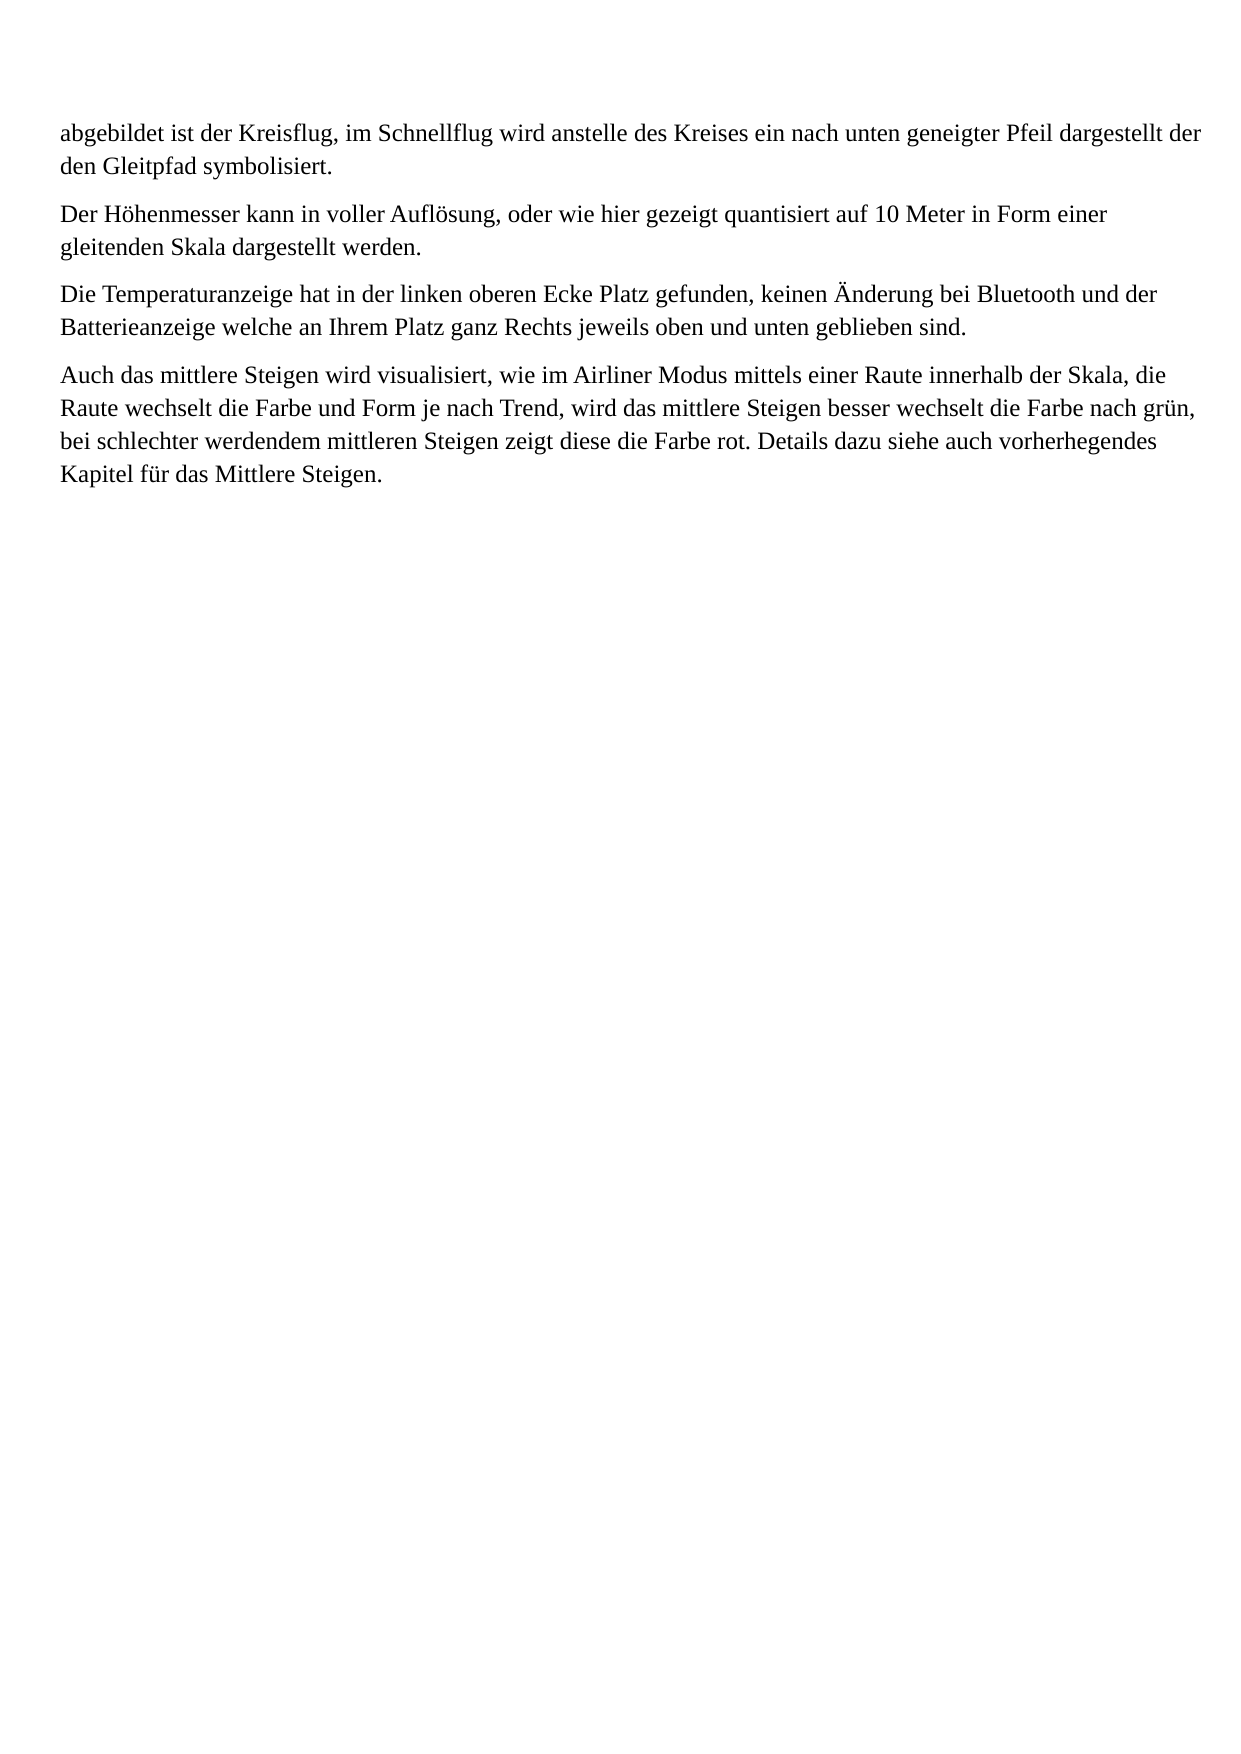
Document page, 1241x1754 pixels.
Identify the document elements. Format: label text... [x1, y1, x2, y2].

text abgebildet ist der Kreisflug, im Schnellflug wird anstelle des Kreises ein nach unten geneigter Pfeil dargestellt der den Gleitpfad symbolisiert. [60, 118, 1207, 180]
text Auch das mittlere Steigen wird visualisiert, wie im Airliner Modus mittels einer Raute innerhalb der Skala, die Raute wechselt die Farbe und Form je nach Trend, wird das mittlere Steigen besser wechselt die Farbe nach grün, bei schlechter werdendem mittleren Steigen zeigt diese die Farbe rot. Details dazu siehe auch vorherhegendes Kapitel für das Mittlere Steigen. [60, 360, 1207, 488]
text Der Höhenmesser kann in voller Auflösung, oder wie hier gezeigt quantisiert auf 10 Meter in Form einer gleitenden Skala dargestellt werden. [60, 199, 1207, 261]
text Die Temperaturanzeige hat in der linken oberen Ecke Platz gefunden, keinen Änderung bei Bluetooth und der Batterieanzeige welche an Ihrem Platz ganz Rechts jeweils oben und unten geblieben sind. [60, 279, 1207, 341]
